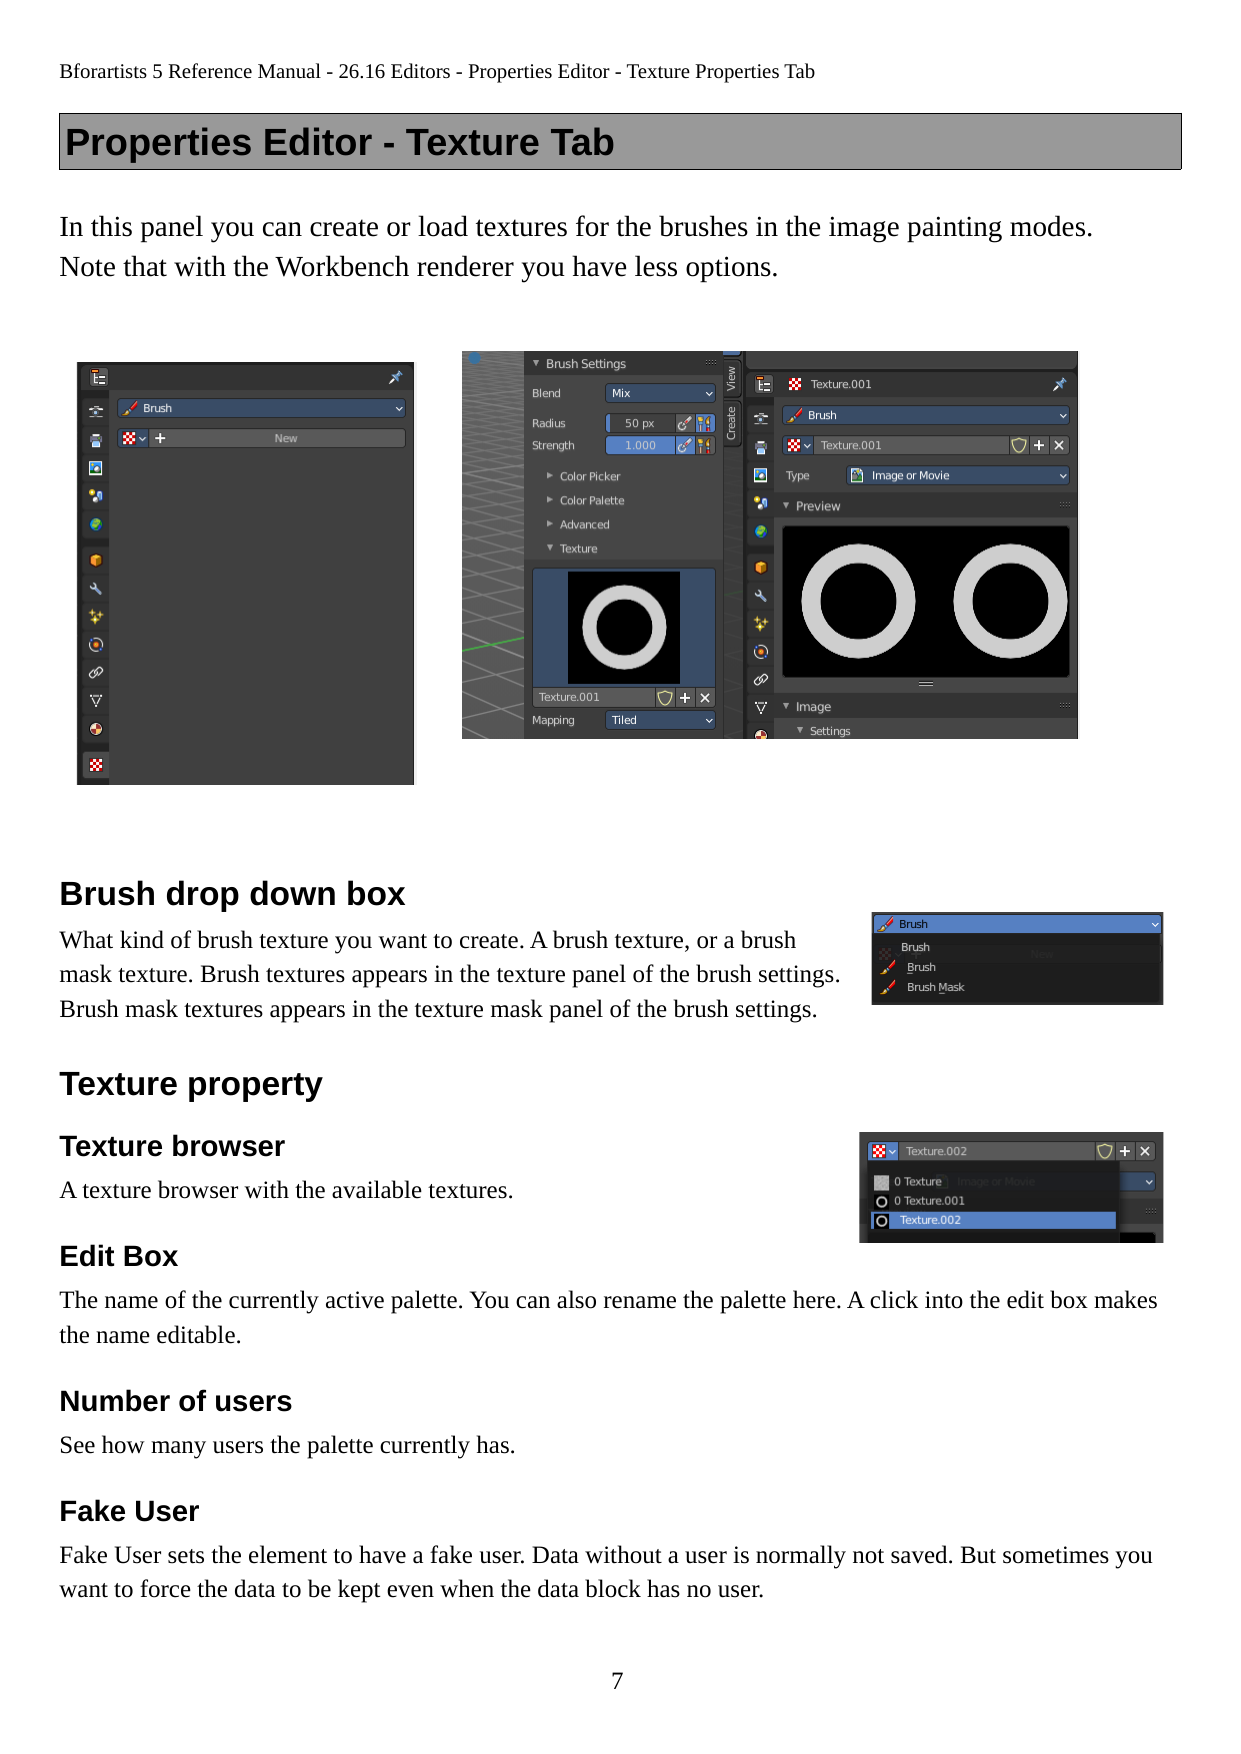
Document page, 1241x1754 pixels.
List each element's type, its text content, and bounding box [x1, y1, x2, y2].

table_header Properties Editor - Texture Tab [60, 114, 1181, 169]
text A texture browser with the available textures. [59, 1176, 859, 1204]
text In this panel you can create or load textures for the brushes in the image painting modes. [59, 209, 1181, 243]
subtitle Brush drop down box [59, 873, 1181, 912]
picture [462, 351, 1080, 739]
subtitle Texture browser [59, 1129, 1181, 1163]
subtitle Number of users [59, 1383, 1181, 1417]
text The name of the currently active palette. You can also rename the palette here. A click into the edit box makes the name editable. [59, 1285, 1181, 1349]
text See how many users the palette currently has. [59, 1430, 1181, 1458]
text Note that with the Workbench renderer you have less options. [59, 249, 1181, 283]
subtitle Fake User [59, 1493, 1181, 1527]
picture [859, 1132, 1164, 1243]
text Fake User sets the element to have a fake user. Data without a user is normally not saved. But sometimes you want to force the data to be kept even when the data block has no user. [59, 1540, 1181, 1603]
picture [76, 362, 417, 785]
text What kind of brush texture you want to create. A brush texture, or a brush mask texture. Brush textures appears in the texture panel of the brush settings. Brush mask textures appears in the texture mask panel of the brush settings. [59, 925, 1181, 1022]
subtitle Edit Box [59, 1239, 1181, 1273]
picture [871, 912, 1164, 1005]
subtitle Texture property [59, 1063, 1181, 1102]
